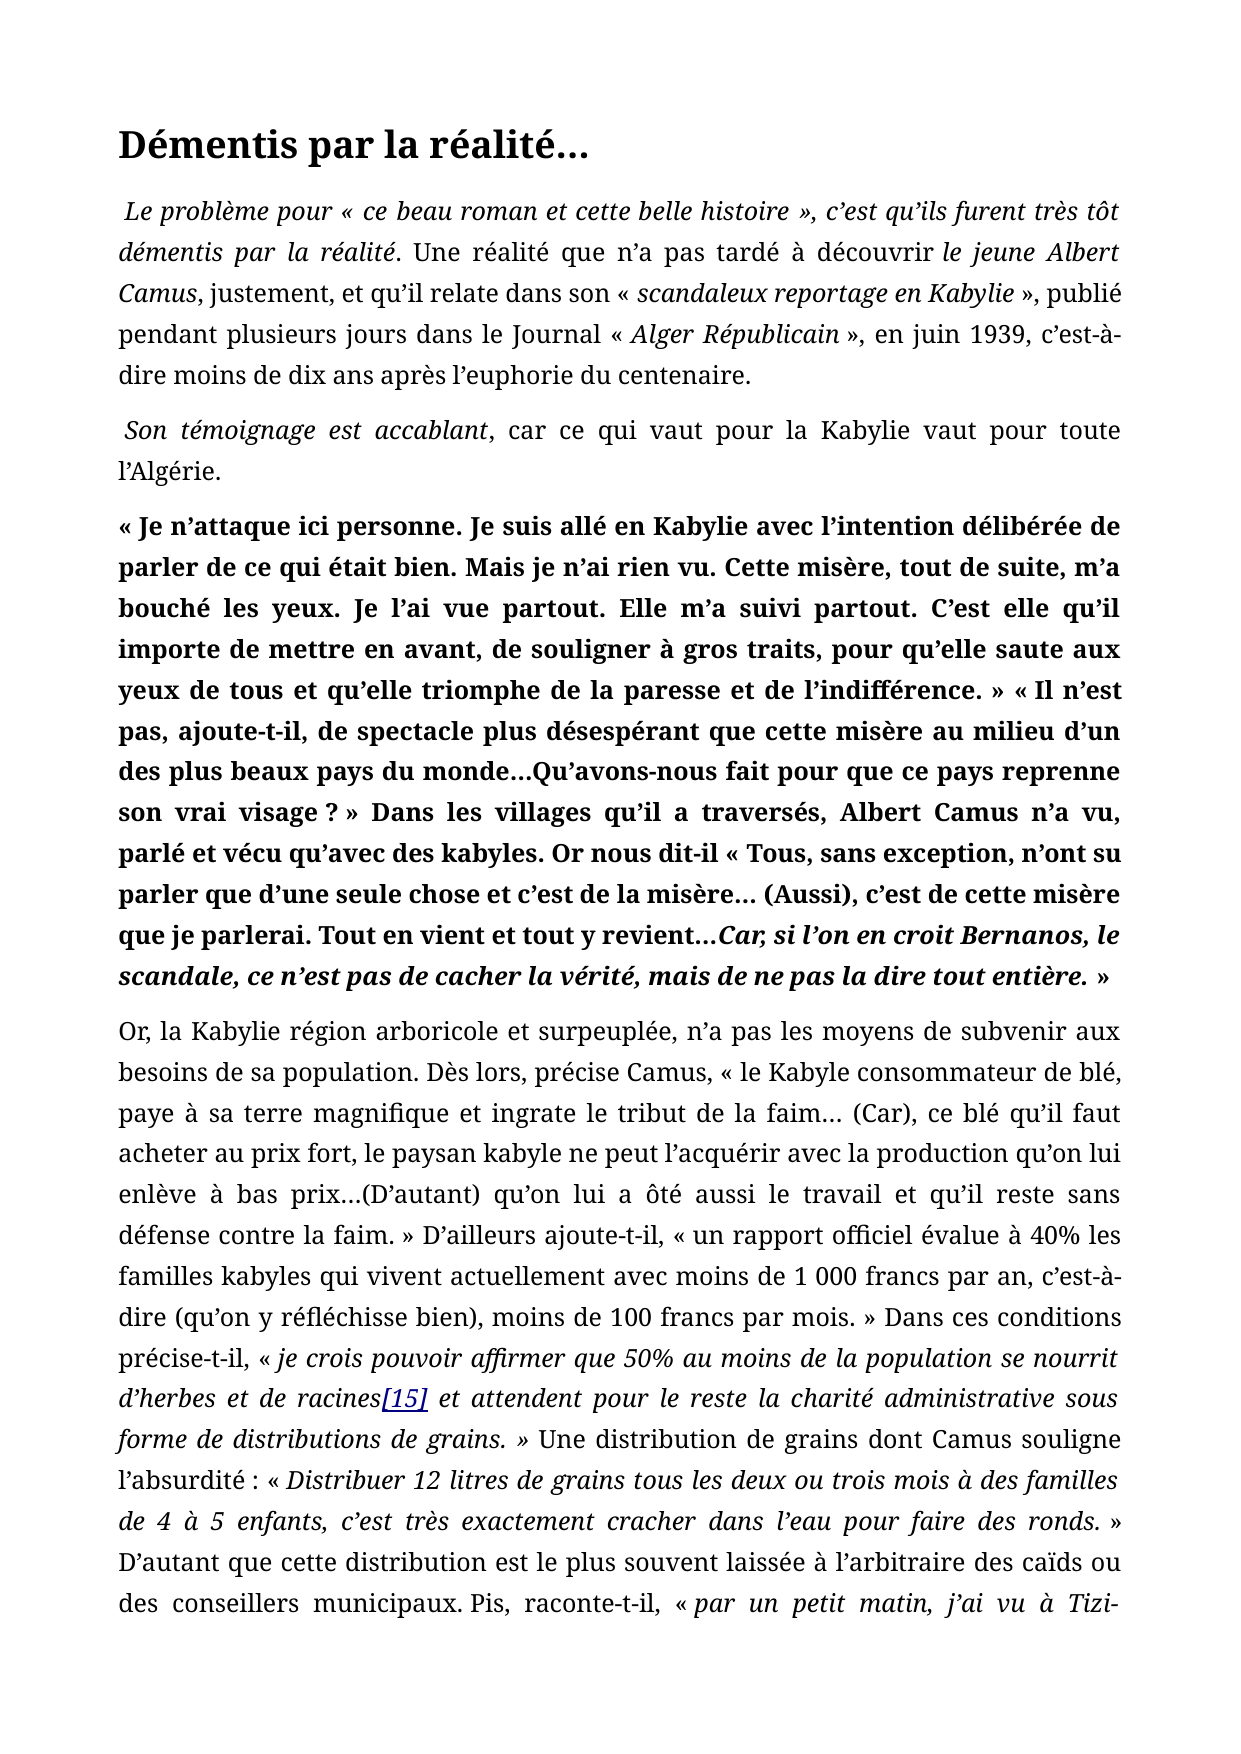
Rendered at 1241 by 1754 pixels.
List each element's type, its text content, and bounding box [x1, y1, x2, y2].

text « Je n’attaque ici personne. Je suis allé en Kabylie avec l’intention délibérée de parler de ce qui était bien. Mais je n’ai rien vu. Cette misère, tout de suite, m’a bouché les yeux. Je l’ai vue partout. Elle m’a suivi partout. C’est elle qu’il importe de mettre en avant, de souligner à gros traits, pour qu’elle saute aux yeux de tous et qu’elle triomphe de la paresse et de l’indifférence. » « Il n’est pas, ajoute-t-il, de spectacle plus désespérant que cette misère au milieu d’un des plus beaux pays du monde…Qu’avons-nous fait pour que ce pays reprenne son vrai visage ? » Dans les villages qu’il a traversés, Albert Camus n’a vu, parlé et vécu qu’avec des kabyles. Or nous dit-il « Tous, sans exception, n’ont su parler que d’une seule chose et c’est de la misère… (Aussi), c’est de cette misère que je parlerai. Tout en vient et tout y revient…Car, si l’on en croit Bernanos, le scandale, ce n’est pas de cacher la vérité, mais de ne pas la dire tout entière. » [118, 509, 1122, 992]
text Le problème pour « ce beau roman et cette belle histoire », c’est qu’ils furent très tôt démentis par la réalité. Une réalité que n’a pas tardé à découvrir le jeune Albert Camus, justement, et qu’il relate dans son « scandaleux reportage en Kabylie », publié pendant plusieurs jours dans le Journal « Alger Républicain », en juin 1939, c’est-à-dire moins de dix ans après l’euphorie du centenaire. [118, 194, 1122, 391]
text Son témoignage est accablant, car ce qui vaut pour la Kabylie vaut pour toute l’Algérie. [118, 413, 1122, 488]
text Démentis par la réalité… [118, 118, 1122, 169]
text Or, la Kabylie région arboricole et surpeuplée, n’a pas les moyens de subvenir aux besoins de sa population. Dès lors, précise Camus, « le Kabyle consommateur de blé, paye à sa terre magnifique et ingrate le tribut de la faim… (Car), ce blé qu’il faut acheter au prix fort, le paysan kabyle ne peut l’acquérir avec la production qu’on lui enlève à bas prix…(D’autant) qu’on lui a ôté aussi le travail et qu’il reste sans défense contre la faim. » D’ailleurs ajoute-t-il, « un rapport officiel évalue à 40% les familles kabyles qui vivent actuellement avec moins de 1 000 francs par an, c’est-à-dire (qu’on y réfléchisse bien), moins de 100 francs par mois. » Dans ces conditions précise-t-il, « je crois pouvoir affirmer que 50% au moins de la population se nourrit d’herbes et de racines[15] et attendent pour le reste la charité administrative sous forme de distributions de grains. » Une distribution de grains dont Camus souligne l’absurdité : « Distribuer 12 litres de grains tous les deux ou trois mois à des familles de 4 à 5 enfants, c’est très exactement cracher dans l’eau pour faire des ronds. » D’autant que cette distribution est le plus souvent laissée à l’arbitraire des caïds ou des conseillers municipaux. Pis, raconte-t-il, « par un petit matin, j’ai vu à Tizi- [118, 1013, 1122, 1619]
